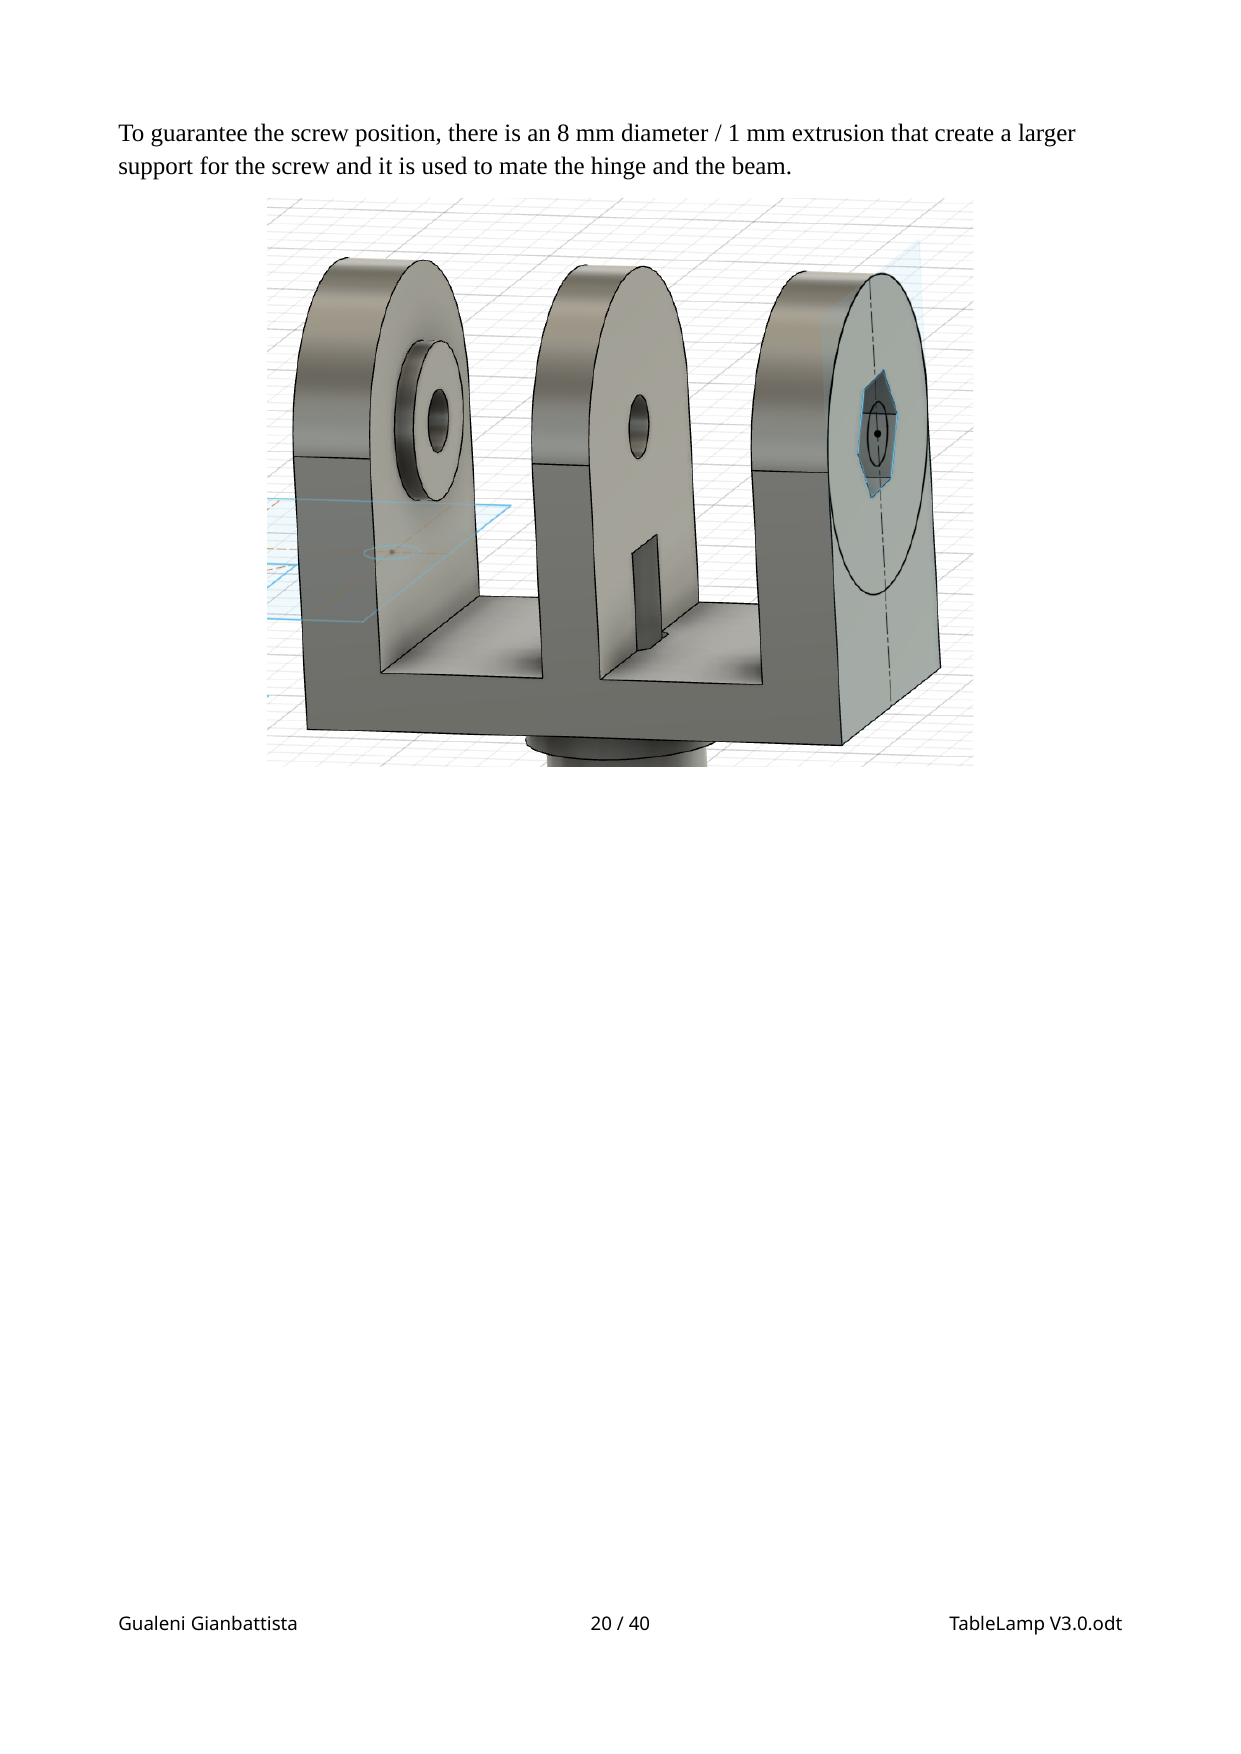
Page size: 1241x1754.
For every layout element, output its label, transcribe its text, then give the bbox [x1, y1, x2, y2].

text To guarantee the screw position, there is an 8 mm diameter / 1 mm extrusion that create a larger support for the screw and it is used to mate the hinge and the beam. [118, 118, 1122, 180]
picture [267, 198, 974, 767]
